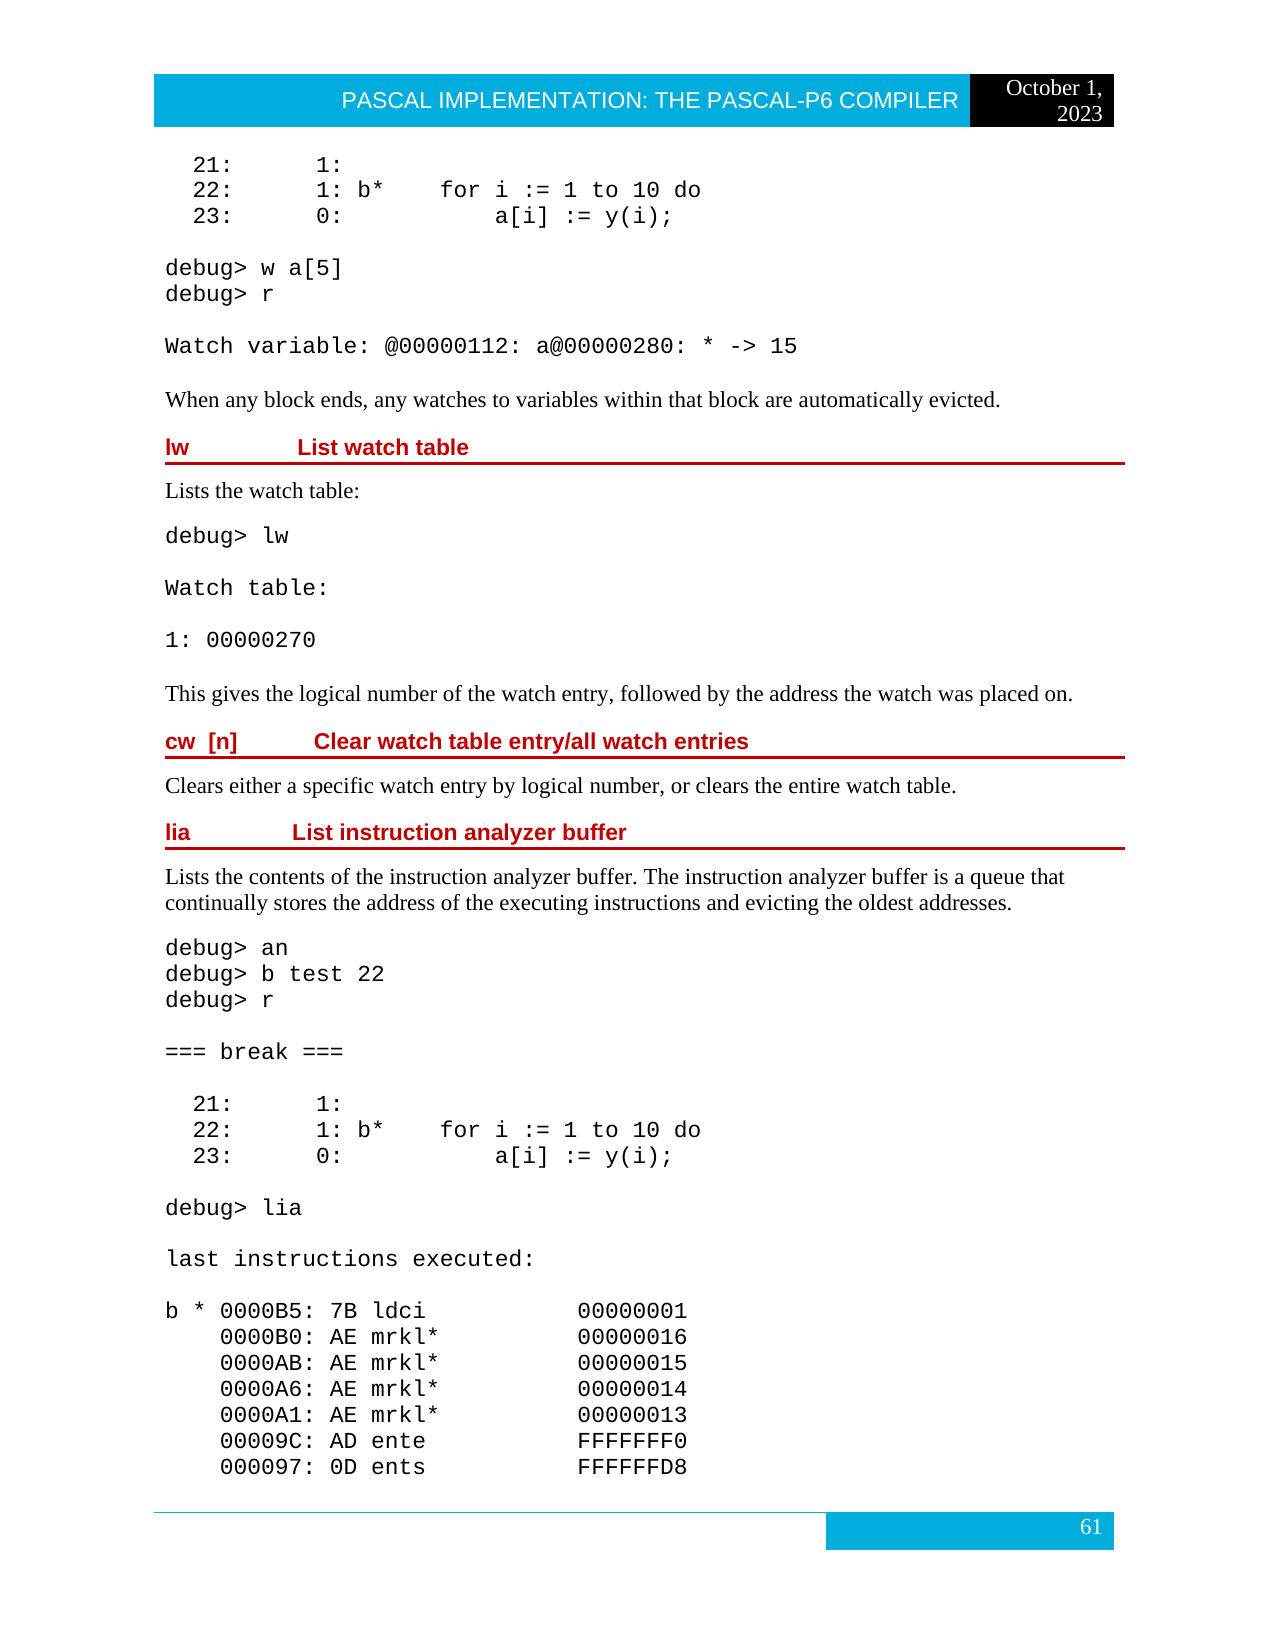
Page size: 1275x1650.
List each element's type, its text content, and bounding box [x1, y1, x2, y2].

text 00009C: AD ente FFFFFFF0 [165, 1429, 1125, 1455]
text last instructions executed: [165, 1248, 1125, 1274]
text 0000A6: AE mrkl* 00000014 [165, 1377, 1125, 1403]
text 23: 0: a[i] := y(i); [165, 205, 1125, 231]
text 22: 1: b* for i := 1 to 10 do [165, 179, 1125, 205]
text 1: 00000270 [165, 628, 1125, 654]
text === break === [165, 1040, 1125, 1066]
text Lists the watch table: [165, 478, 1125, 504]
text debug> w a[5] [165, 257, 1125, 283]
text 0000AB: AE mrkl* 00000015 [165, 1351, 1125, 1377]
subtitle lia List instruction analyzer buffer [165, 819, 1125, 847]
text 23: 0: a[i] := y(i); [165, 1144, 1125, 1170]
text Clears either a specific watch entry by logical number, or clears the entire watch table. [165, 772, 1125, 798]
text debug> lia [165, 1196, 1125, 1222]
subtitle cw [n] Clear watch table entry/all watch entries [165, 728, 1125, 756]
text debug> r [165, 988, 1125, 1014]
text 0000A1: AE mrkl* 00000013 [165, 1403, 1125, 1429]
text b * 0000B5: 7B ldci 00000001 [165, 1299, 1125, 1326]
text 21: 1: [165, 153, 1125, 179]
subtitle lw List watch table [165, 433, 1125, 462]
text 21: 1: [165, 1092, 1125, 1118]
text 22: 1: b* for i := 1 to 10 do [165, 1118, 1125, 1144]
text Watch variable: @00000112: a@00000280: * -> 15 [165, 334, 1125, 360]
text debug> b test 22 [165, 962, 1125, 988]
text When any block ends, any watches to variables within that block are automatically evicted. [165, 386, 1125, 413]
text Watch table: [165, 577, 1125, 603]
text 0000B0: AE mrkl* 00000016 [165, 1326, 1125, 1351]
text 000097: 0D ents FFFFFFD8 [165, 1455, 1125, 1481]
text Lists the contents of the instruction analyzer buffer. The instruction analyzer buffer is a queue that continually stores the address of the executing instructions and evicting the oldest addresses. [165, 863, 1125, 916]
text debug> an [165, 936, 1125, 962]
text debug> r [165, 283, 1125, 308]
text This gives the logical number of the watch entry, followed by the address the watch was placed on. [165, 680, 1125, 707]
text debug> lw [165, 525, 1125, 551]
